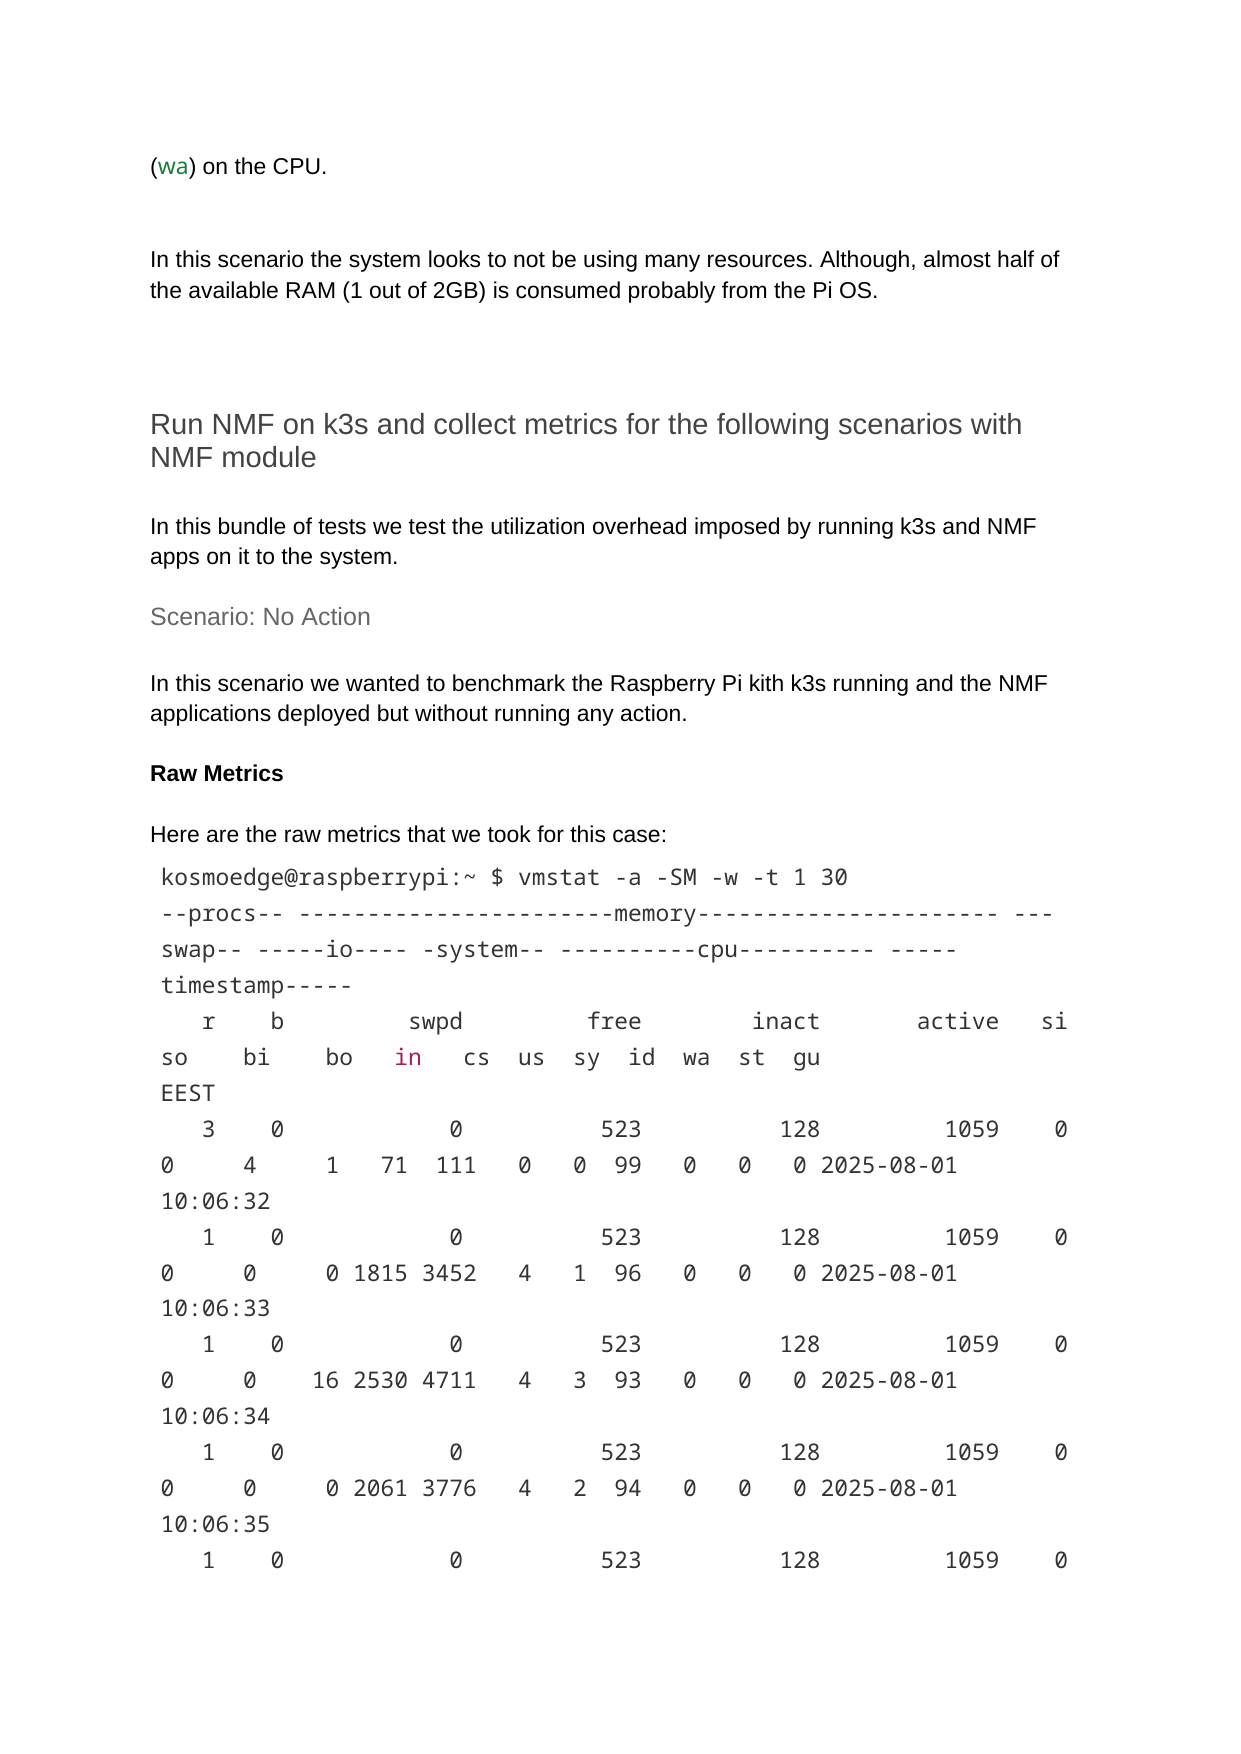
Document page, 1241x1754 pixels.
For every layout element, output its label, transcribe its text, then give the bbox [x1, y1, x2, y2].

text Raw Metrics [150, 760, 1090, 786]
text (wa) on the CPU. [150, 150, 1090, 181]
text Here are the raw metrics that we took for this case: [150, 821, 1090, 847]
subtitle Run NMF on k3s and collect metrics for the following scenarios with NMF module [150, 407, 1090, 474]
subtitle Scenario: No Action [150, 602, 1090, 631]
text In this bundle of tests we test the utilization overhead imposed by running k3s and NMF apps on it to the system. [150, 513, 1090, 569]
table_header kosmoedge@raspberrypi:~ $ vmstat -a -SM -w -t 1 30 --procs-- -----------------------memory---------------------- ---swap-- -----io---- -system-- ----------cpu---------- -----timestamp----- r b swpd free inact active si so bi bo in cs us sy id wa st gu EEST 3 0 0 523 128 1059 0 0 4 1 71 111 0 0 99 0 0 0 2025-08-01 10:06:32 1 0 0 523 128 1059 0 0 0 0 1815 3452 4 1 96 0 0 0 2025-08-01 10:06:33 1 0 0 523 128 1059 0 0 0 16 2530 4711 4 3 93 0 0 0 2025-08-01 10:06:34 1 0 0 523 128 1059 0 0 0 0 2061 3776 4 2 94 0 0 0 2025-08-01 10:06:35 1 0 0 523 128 1059 0 [150, 851, 1091, 1586]
text In this scenario we wanted to benchmark the Raspberry Pi kith k3s running and the NMF applications deployed but without running any action. [150, 669, 1090, 726]
text In this scenario the system looks to not be using many resources. Although, almost half of the available RAM (1 out of 2GB) is consumed probably from the Pi OS. [150, 246, 1090, 303]
